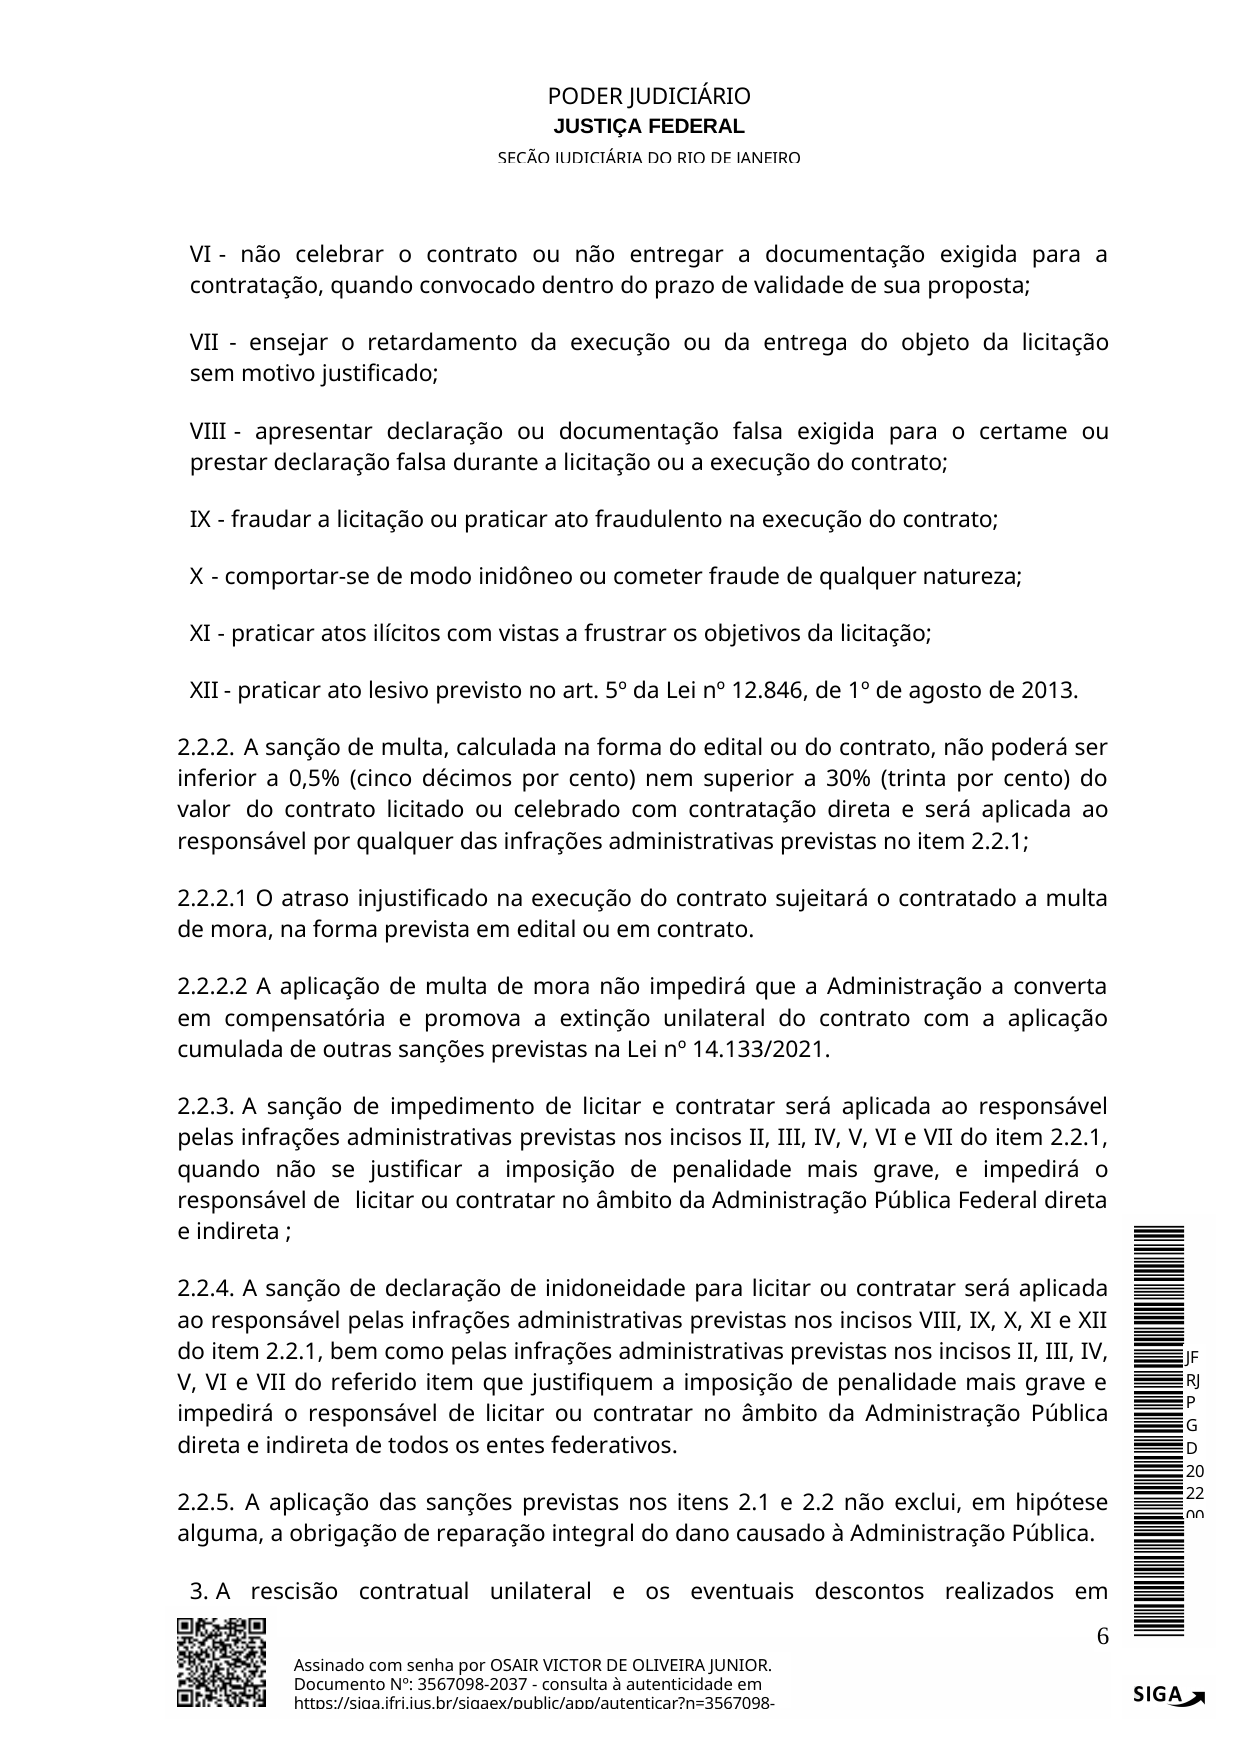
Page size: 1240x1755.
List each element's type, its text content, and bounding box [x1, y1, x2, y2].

list A rescisão contratual unilateral e os eventuais descontos realizados em [189, 1574, 1109, 1606]
list - ensejar o retardamento da execução ou da entrega do objeto da licitação sem motivo justificado; [189, 326, 1109, 389]
list A sanção de multa, calculada na forma do edital ou do contrato, não poderá ser inferior a 0,5% (cinco décimos por cento) nem superior a 30% (trinta por cento) do valor do contrato licitado ou celebrado com contratação direta e será aplicada ao responsável por qualquer das infrações administrativas previstas no item 2.2.1; [177, 731, 1109, 856]
list A sanção de impedimento de licitar e contratar será aplicada ao responsável pelas infrações administrativas previstas nos incisos II, III, IV, V, VI e VII do item 2.2.1, quando não se justificar a imposição de penalidade mais grave, e impedirá o responsável de licitar ou contratar no âmbito da Administração Pública Federal direta e indireta ; [177, 1090, 1109, 1246]
list A sanção de declaração de inidoneidade para licitar ou contratar será aplicada ao responsável pelas infrações administrativas previstas nos incisos VIII, IX, X, XI e XII do item 2.2.1, bem como pelas infrações administrativas previstas nos incisos II, III, IV, V, VI e VII do referido item que justifiquem a imposição de penalidade mais grave e impedirá o responsável de licitar ou contratar no âmbito da Administração Pública direta e indireta de todos os entes federativos. [177, 1272, 1109, 1460]
list - praticar ato lesivo previsto no art. 5º da Lei nº 12.846, de 1º de agosto de 2013. [189, 674, 1122, 705]
text JFRJPGD202200034A [1186, 1346, 1206, 1518]
list A aplicação de multa de mora não impedirá que a Administração a converta em compensatória e promova a extinção unilateral do contrato com a aplicação cumulada de outras sanções previstas na Lei nº 14.133/2021. [177, 970, 1109, 1064]
list - fraudar a licitação ou praticar ato fraudulento na execução do contrato; [189, 503, 1122, 534]
list A aplicação das sanções previstas nos itens 2.1 e 2.2 não exclui, em hipótese alguma, a obrigação de reparação integral do dano causado à Administração Pública. [177, 1486, 1109, 1549]
list O atraso injustificado na execução do contrato sujeitará o contratado a multa de mora, na forma prevista em edital ou em contrato. [177, 882, 1109, 944]
list - apresentar declaração ou documentação falsa exigida para o certame ou prestar declaração falsa durante a licitação ou a execução do contrato; [189, 414, 1109, 477]
list - praticar atos ilícitos com vistas a frustrar os objetivos da licitação; [189, 617, 1122, 648]
list - não celebrar o contrato ou não entregar a documentação exigida para a contratação, quando convocado dentro do prazo de validade de sua proposta; [189, 238, 1109, 300]
list - comportar-se de modo inidôneo ou cometer fraude de qualquer natureza; [189, 560, 1122, 591]
